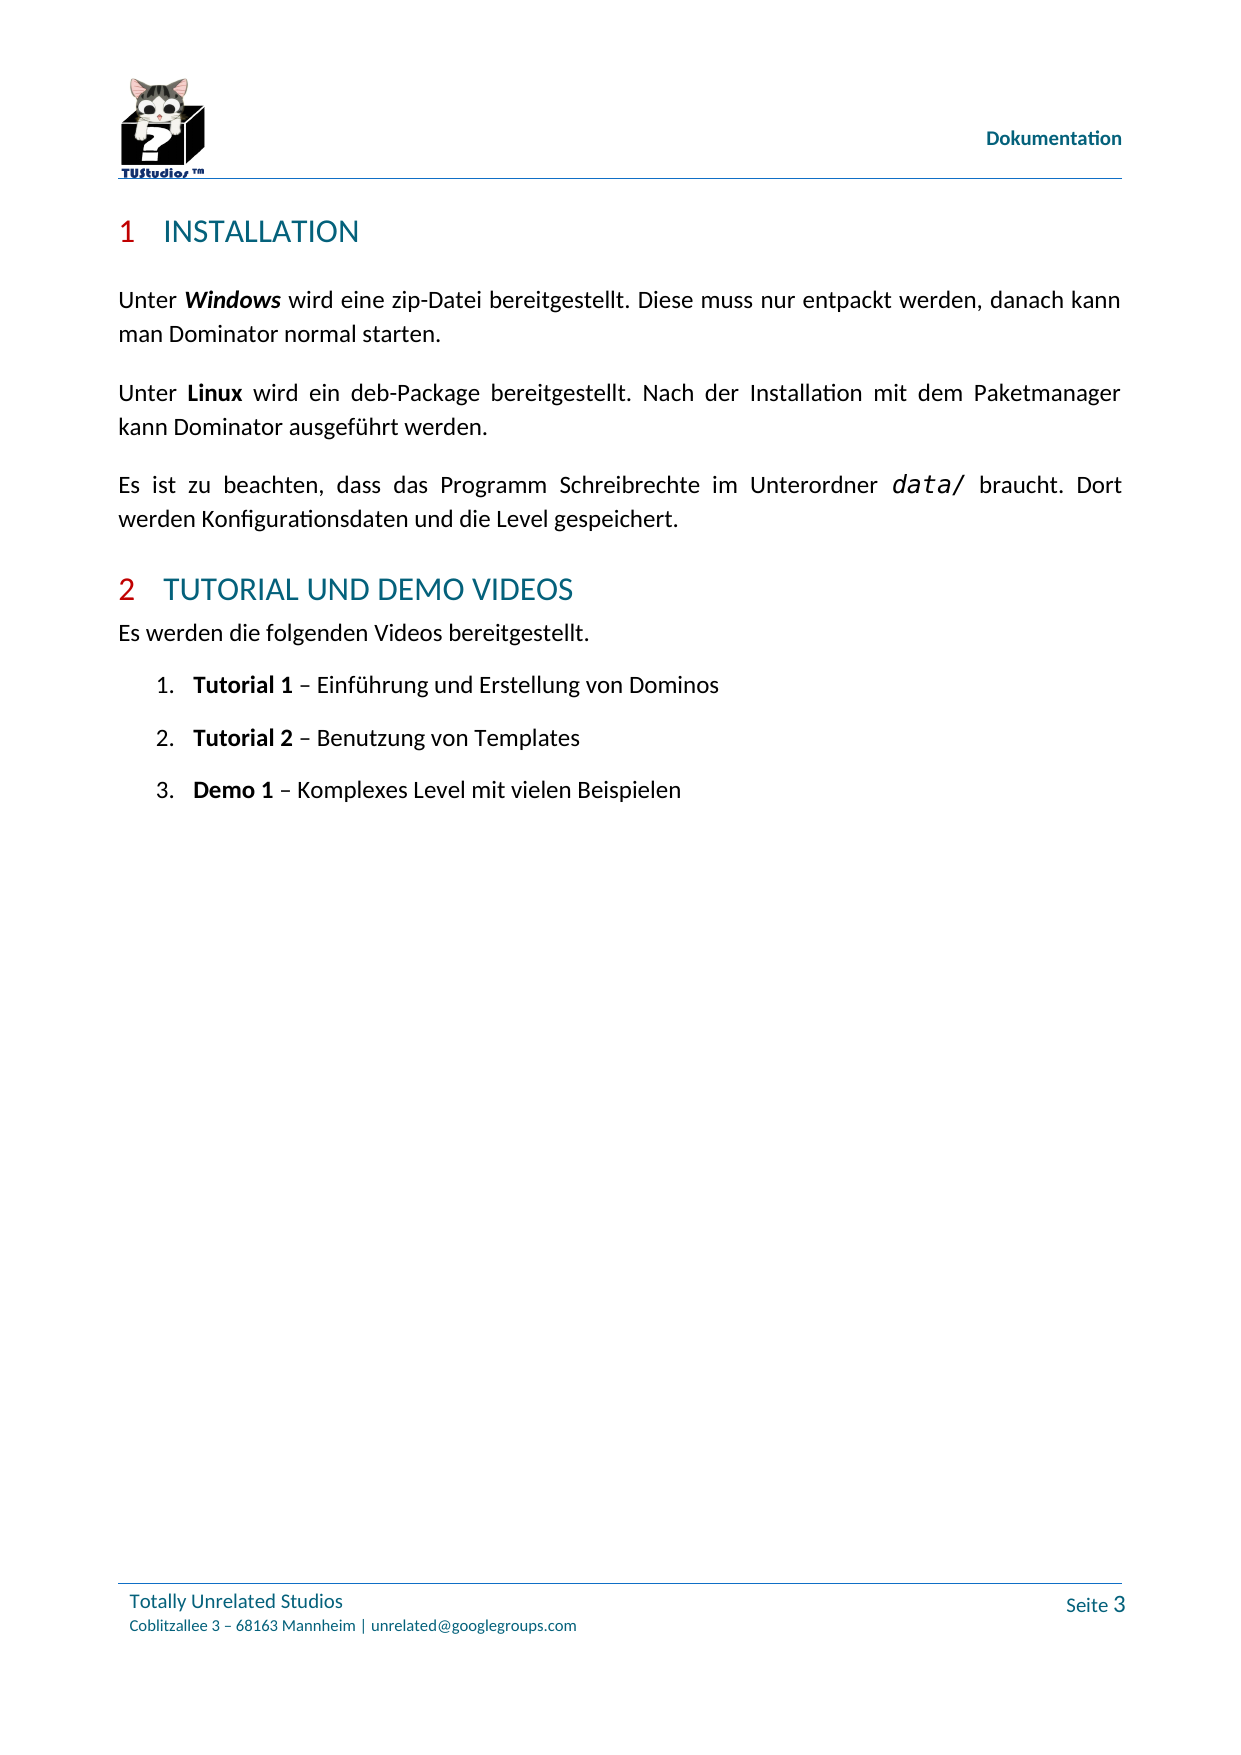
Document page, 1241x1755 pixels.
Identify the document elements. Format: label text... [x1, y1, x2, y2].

picture [439, 1620, 450, 1633]
subtitle Es ist zu beachten, dass das Programm Schreibrechte im Unterordner data/ braucht. Dort werden Konfigurationsdaten und die Level gespeichert. [118, 470, 1122, 534]
list Demo 1 – Komplexes Level mit vielen Beispielen [156, 774, 1122, 804]
picture [118, 73, 207, 179]
list Tutorial 2 – Benutzung von Templates [156, 722, 1122, 752]
subtitle Tutorial und Demo Videos [118, 568, 1122, 609]
text Es werden die folgenden Videos bereitgestellt. [118, 617, 1122, 648]
list Tutorial 1 – Einführung und Erstellung von Dominos [156, 669, 1122, 700]
subtitle Installation [118, 210, 1122, 251]
subtitle Unter Linux wird ein deb-Package bereitgestellt. Nach der Installation mit dem Paketmanager kann Dominator ausgeführt werden. [118, 377, 1122, 441]
picture [245, 1620, 252, 1630]
picture [282, 1620, 286, 1631]
subtitle Unter Windows wird eine zip-Datei bereitgestellt. Diese muss nur entpackt werden, danach kann man Dominator normal starten. [118, 284, 1122, 348]
